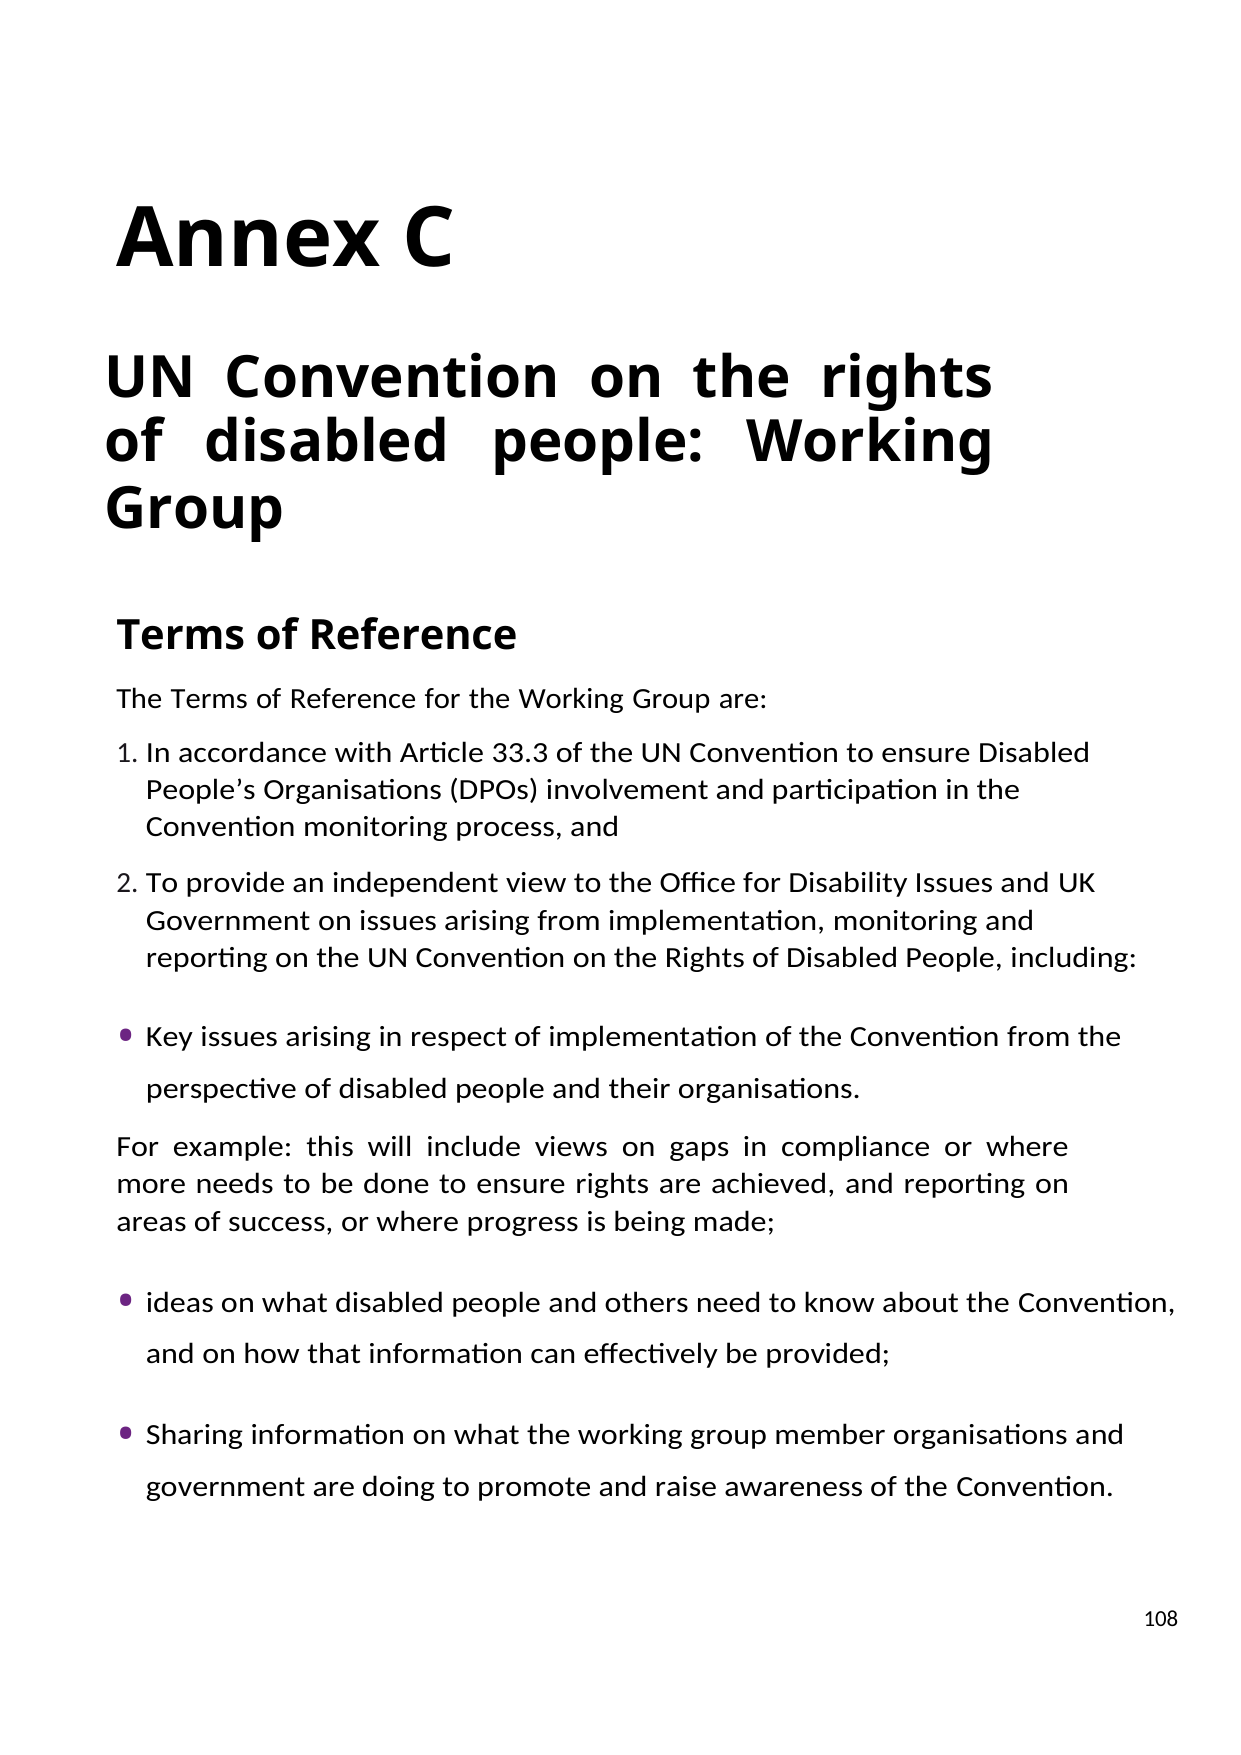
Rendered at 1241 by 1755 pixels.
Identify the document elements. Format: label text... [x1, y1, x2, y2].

subtitle Annex C [116, 178, 1178, 291]
text For example: this will include views on gaps in compliance or where more needs to be done to ensure rights are achieved, and reporting on areas of success, or where progress is being made; [116, 1128, 1069, 1238]
list Sharing information on what the working group member organisations and government are doing to promote and raise awareness of the Convention. [116, 1391, 1178, 1503]
subtitle Terms of Reference [116, 605, 1178, 662]
text The Terms of Reference for the Working Group are: [116, 680, 1178, 715]
list Key issues arising in respect of implementation of the Convention from the perspective of disabled people and their organisations. [116, 993, 1178, 1105]
list To provide an independent view to the Office for Disability Issues and UK Government on issues arising from implementation, monitoring and [116, 864, 1178, 937]
subtitle UN Convention on the rights of disabled people: Working Group [104, 343, 994, 546]
list ideas on what disabled people and others need to know about the Convention, and on how that information can effectively be provided; [116, 1259, 1178, 1371]
text reporting on the UN Convention on the Rights of Disabled People, including: [146, 939, 1178, 975]
list In accordance with Article 33.3 of the UN Convention to ensure Disabled People’s Organisations (DPOs) involvement and participation in the Convention monitoring process, and [116, 734, 1178, 844]
